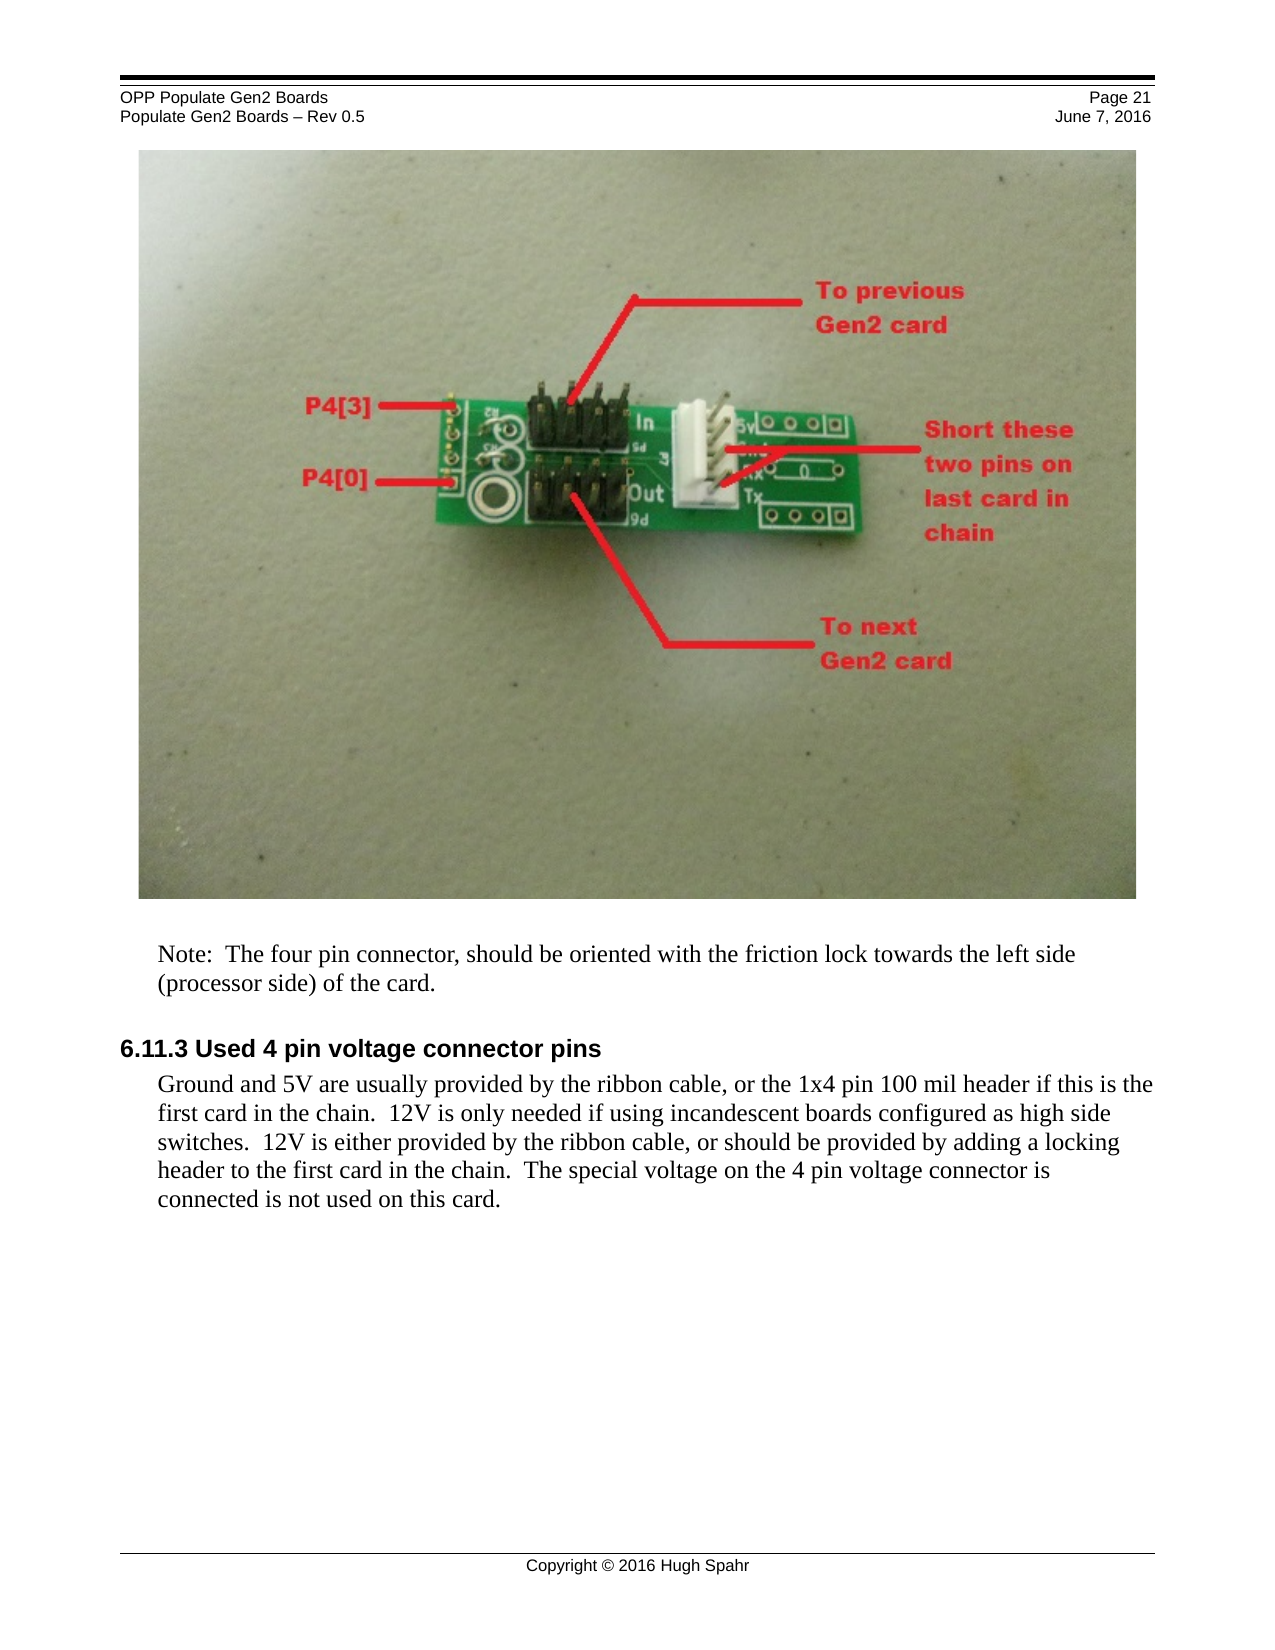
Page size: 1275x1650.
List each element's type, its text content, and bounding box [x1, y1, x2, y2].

subtitle Used 4 pin voltage connector pins [120, 1034, 1155, 1063]
picture [138, 150, 1137, 899]
text Note: The four pin connector, should be oriented with the friction lock towards the left side (processor side) of the card. [157, 939, 1155, 997]
text Ground and 5V are usually provided by the ribbon cable, or the 1x4 pin 100 mil header if this is the first card in the chain. 12V is only needed if using incandescent boards configured as high side switches. 12V is either provided by the ribbon cable, or should be provided by adding a locking header to the first card in the chain. The special voltage on the 4 pin voltage connector is connected is not used on this card. [157, 1069, 1155, 1213]
